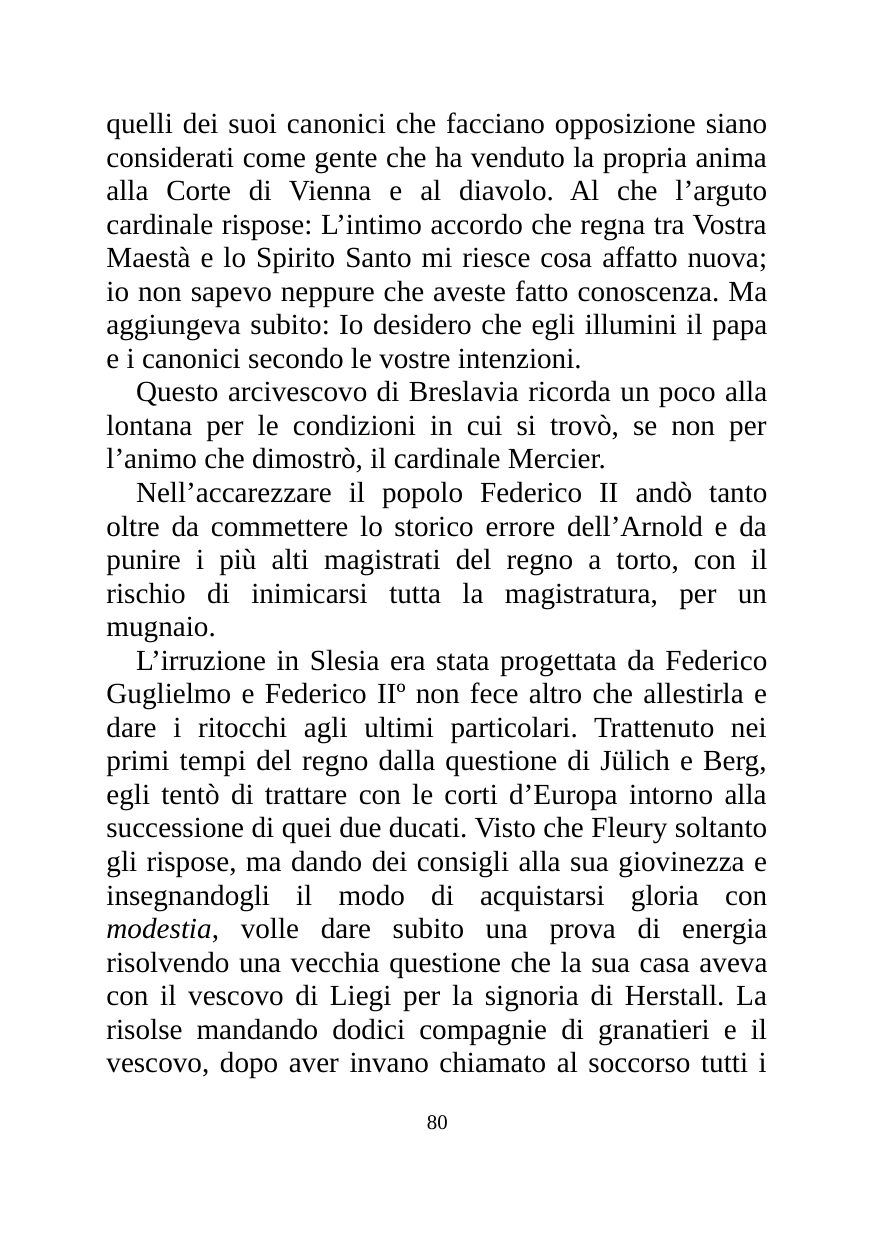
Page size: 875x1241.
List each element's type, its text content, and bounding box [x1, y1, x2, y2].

text quelli dei suoi canonici che facciano opposizione siano considerati come gente che ha venduto la propria anima alla Corte di Vienna e al diavolo. Al che l’arguto cardinale rispose: L’intimo accordo che regna tra Vostra Maestà e lo Spirito Santo mi riesce cosa affatto nuova; io non sapevo neppure che aveste fatto conoscenza. Ma aggiungeva subito: Io desidero che egli illumini il papa e i canonici secondo le vostre intenzioni. [106, 106, 768, 374]
text L’irruzione in Slesia era stata progettata da Federico Guglielmo e Federico IIº non fece altro che allestirla e dare i ritocchi agli ultimi particolari. Trattenuto nei primi tempi del regno dalla questione di Jülich e Berg, egli tentò di trattare con le corti d’Europa intorno alla successione di quei due ducati. Visto che Fleury soltanto gli rispose, ma dando dei consigli alla sua giovinezza e insegnandogli il modo di acquistarsi gloria con modestia, volle dare subito una prova di energia risolvendo una vecchia questione che la sua casa aveva con il vescovo di Liegi per la signoria di Herstall. La risolse mandando dodici compagnie di granatieri e il vescovo, dopo aver invano chiamato al soccorso tutti i [106, 643, 768, 1079]
text Nell’accarezzare il popolo Federico II andò tanto oltre da commettere lo storico errore dell’Arnold e da punire i più alti magistrati del regno a torto, con il rischio di inimicarsi tutta la magistratura, per un mugnaio. [106, 475, 768, 643]
text Questo arcivescovo di Breslavia ricorda un poco alla lontana per le condizioni in cui si trovò, se non per l’animo che dimostrò, il cardinale Mercier. [106, 374, 768, 475]
